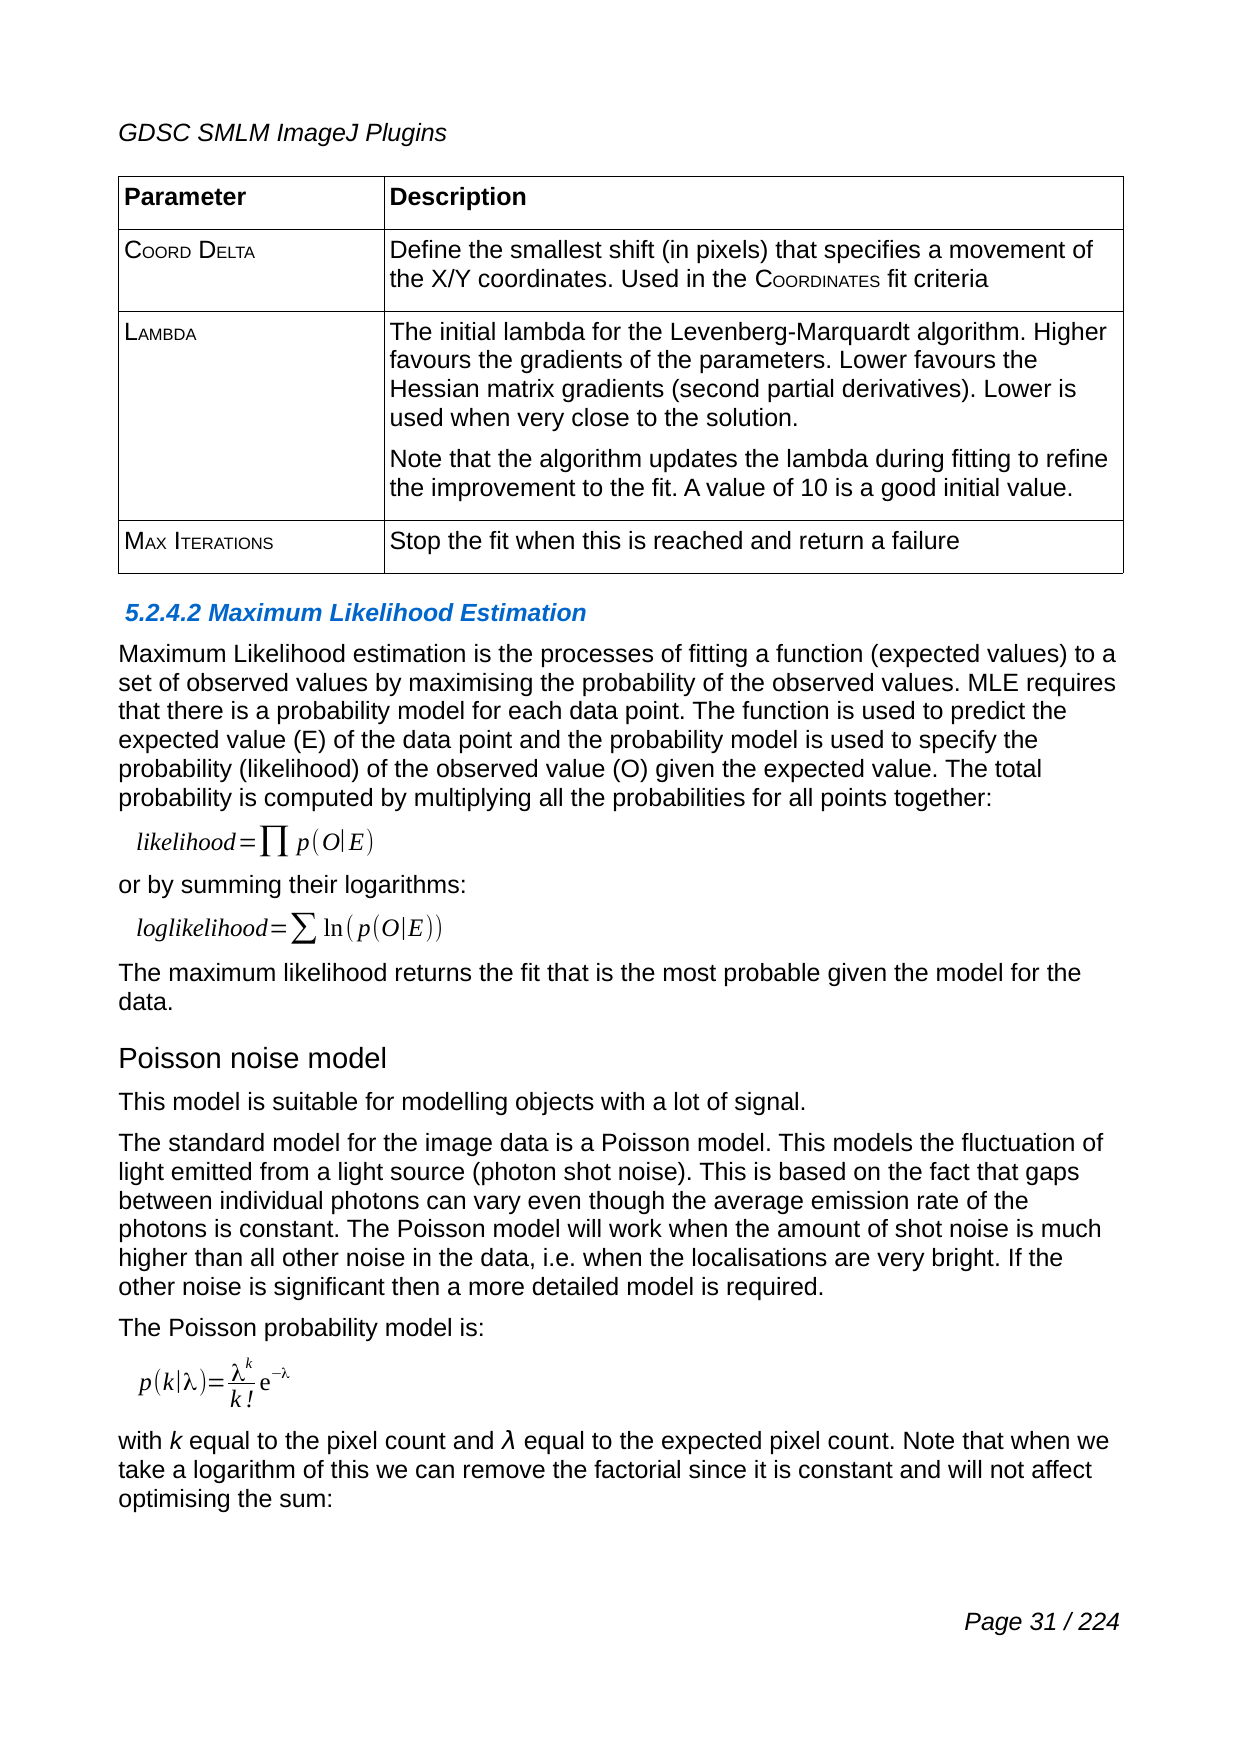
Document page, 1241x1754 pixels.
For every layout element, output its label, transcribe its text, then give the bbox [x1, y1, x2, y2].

subtitle Maximum Likelihood Estimation [118, 598, 1122, 626]
text The maximum likelihood returns the fit that is the most probable given the model for the data. [118, 958, 1122, 1016]
table_cell Lambda [119, 312, 384, 520]
text This model is suitable for modelling objects with a lot of signal. [118, 1087, 1122, 1116]
table_cell Define the smallest shift (in pixels) that specifies a movement of the X/Y coordinates. Used in the Coordinates fit criteria [385, 230, 1123, 311]
table_cell Coord Delta [119, 230, 384, 311]
table_cell Stop the fit when this is reached and return a failure [385, 521, 1123, 573]
table_cell Max Iterations [119, 521, 384, 573]
subtitle Poisson noise model [118, 1041, 1122, 1074]
table_header Parameter [119, 177, 384, 229]
text The Poisson probability model is: [118, 1313, 1122, 1342]
text with k equal to the pixel count and λ equal to the expected pixel count. Note that when we take a logarithm of this we can remove the factorial since it is constant and will not affect optimising the sum: [118, 1426, 1122, 1513]
text The standard model for the image data is a Poisson model. This models the fluctuation of light emitted from a light source (photon shot noise). This is based on the fact that gaps between individual photons can vary even though the average emission rate of the photons is constant. The Poisson model will work when the amount of shot noise is much higher than all other noise in the data, i.e. when the localisations are very bright. If the other noise is significant then a more detailed model is required. [118, 1128, 1122, 1301]
text Maximum Likelihood estimation is the processes of fitting a function (expected values) to a set of observed values by maximising the probability of the observed values. MLE requires that there is a probability model for each data point. The function is used to predict the expected value (E) of the data point and the probability model is used to specify the probability (likelihood) of the observed value (O) given the expected value. The total probability is computed by multiplying all the probabilities for all points together: [118, 639, 1122, 811]
table_cell The initial lambda for the Levenberg-Marquardt algorithm. Higher favours the gradients of the parameters. Lower favours the Hessian matrix gradients (second partial derivatives). Lower is used when very close to the solution. Note that the algorithm updates the lambda during fitting to refine the improvement to the fit. A value of 10 is a good initial value. [385, 312, 1123, 520]
text or by summing their logarithms: [118, 870, 1122, 899]
table_header Description [385, 177, 1123, 229]
